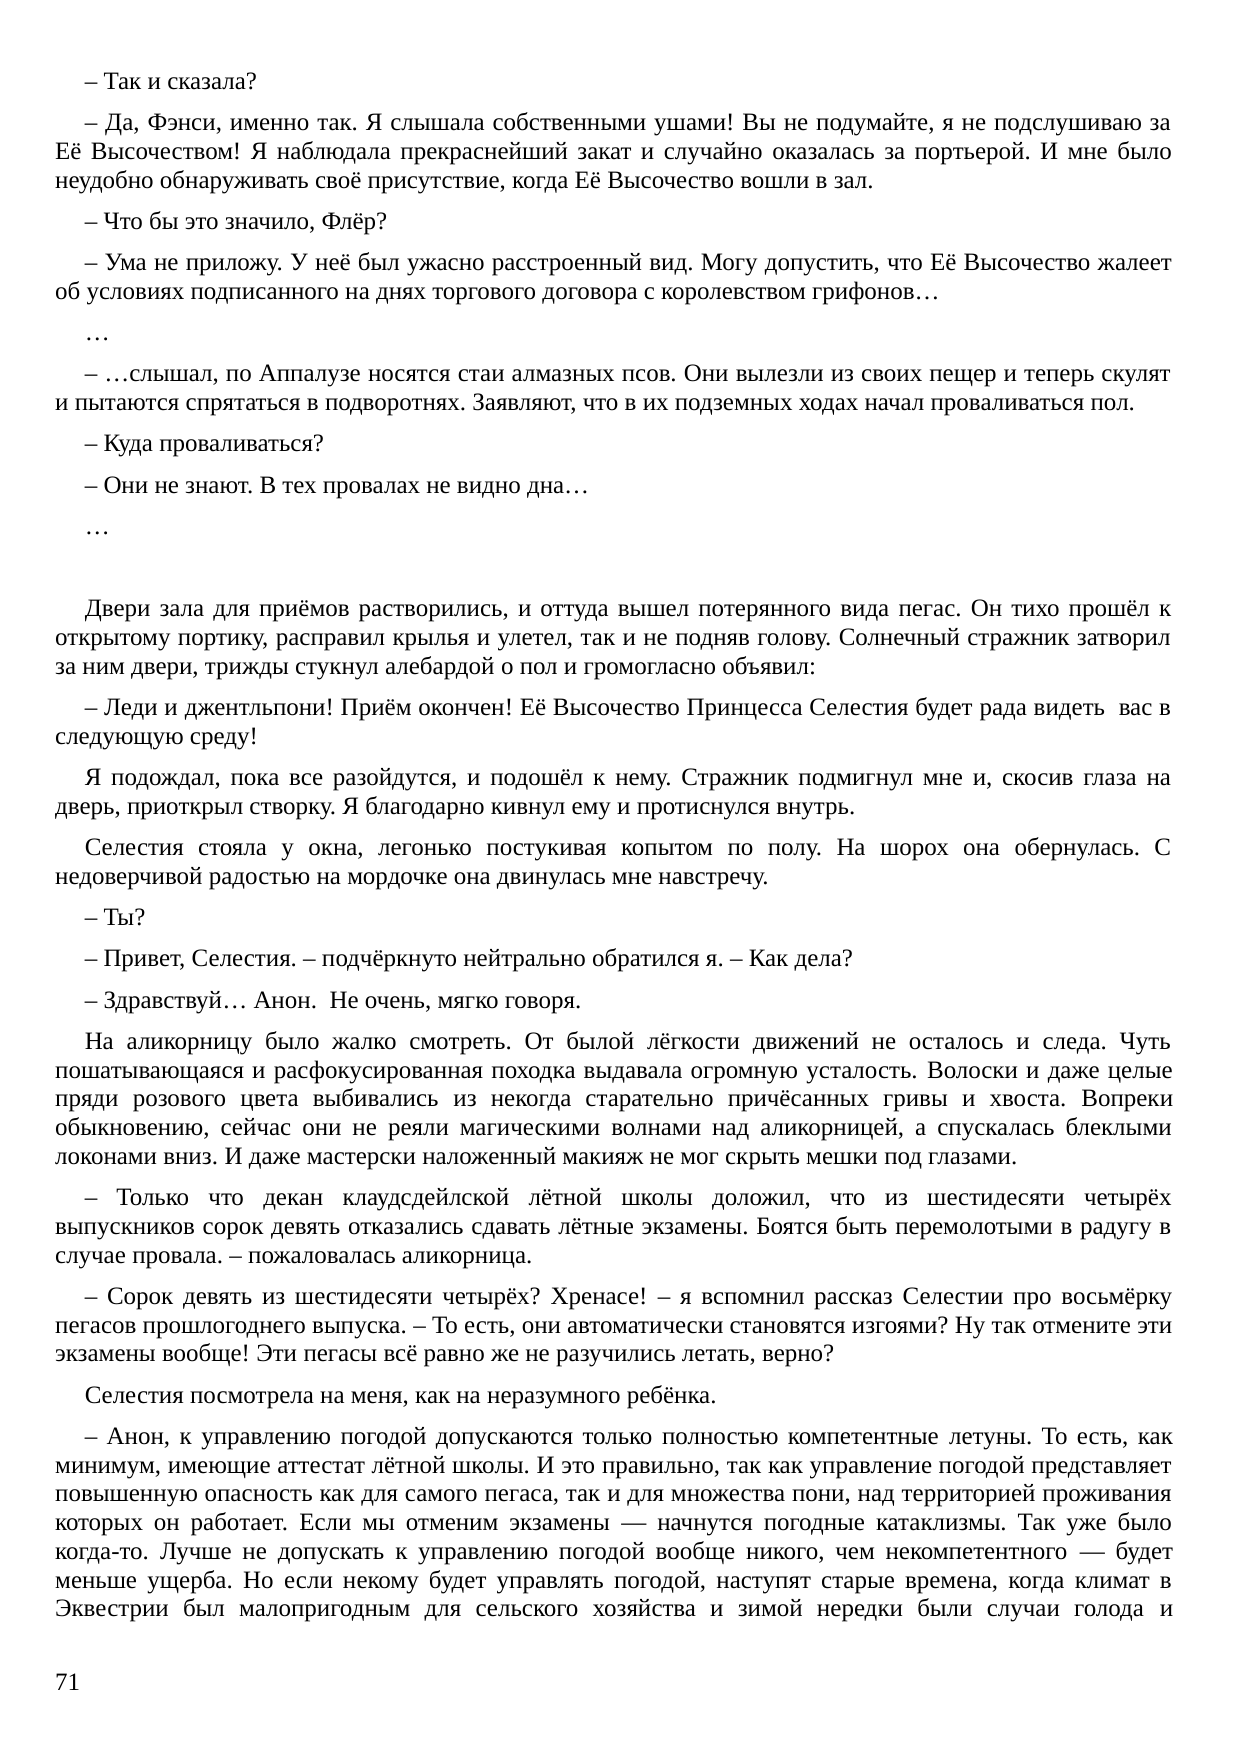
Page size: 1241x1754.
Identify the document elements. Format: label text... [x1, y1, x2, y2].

text Селестия посмотрела на меня, как на неразумного ребёнка. [55, 1380, 1173, 1408]
text Двери зала для приёмов растворились, и оттуда вышел потерянного вида пегас. Он тихо прошёл к открытому портику, расправил крылья и улетел, так и не подняв голову. Солнечный стражник затворил за ним двери, трижды стукнул алебардой о пол и громогласно объявил: [55, 593, 1173, 680]
text – Что бы это значило, Флёр? [55, 206, 1173, 235]
text – Леди и джентльпони! Приём окончен! Её Высочество Принцесса Селестия будет рада видеть вас в следующую среду! [55, 692, 1173, 750]
text – Так и сказала? [55, 66, 1173, 95]
text – Только что декан клаудсдейлской лётной школы доложил, что из шестидесяти четырёх выпускников сорок девять отказались сдавать лётные экзамены. Боятся быть перемолотыми в радугу в случае провала. – пожаловалась аликорница. [55, 1182, 1173, 1268]
text Я подождал, пока все разойдутся, и подошёл к нему. Стражник подмигнул мне и, скосив глаза на дверь, приоткрыл створку. Я благодарно кивнул ему и протиснулся внутрь. [55, 762, 1173, 820]
text – Ума не приложу. У неё был ужасно расстроенный вид. Могу допустить, что Её Высочество жалеет об условиях подписанного на днях торгового договора с королевством грифонов… [55, 247, 1173, 305]
text – Куда проваливаться? [55, 428, 1173, 457]
text – …слышал, по Аппалузе носятся стаи алмазных псов. Они вылезли из своих пещер и теперь скулят и пытаются спрятаться в подворотнях. Заявляют, что в их подземных ходах начал проваливаться пол. [55, 358, 1173, 416]
text – Привет, Селестия. – подчёркнуто нейтрально обратился я. – Как дела? [55, 943, 1173, 972]
text … [55, 511, 1173, 540]
text – Здравствуй… Анон. Не очень, мягко говоря. [55, 985, 1173, 1013]
text – Они не знают. В тех провалах не видно дна… [55, 470, 1173, 498]
text – Анон, к управлению погодой допускаются только полностью компетентные летуны. То есть, как минимум, имеющие аттестат лётной школы. И это правильно, так как управление погодой представляет повышенную опасность как для самого пегаса, так и для множества пони, над территорией проживания которых он работает. Если мы отменим экзамены — начнутся погодные катаклизмы. Так уже было когда-то. Лучше не допускать к управлению погодой вообще никого, чем некомпетентного — будет меньше ущерба. Но если некому будет управлять погодой, наступят старые времена, когда климат в Эквестрии был малопригодным для сельского хозяйства и зимой нередки были случаи голода и [55, 1421, 1173, 1622]
text – Ты? [55, 902, 1173, 931]
text … [55, 317, 1173, 346]
text – Сорок девять из шестидесяти четырёх? Хренасе! – я вспомнил рассказ Селестии про восьмёрку пегасов прошлогоднего выпуска. – То есть, они автоматически становятся изгоями? Ну так отмените эти экзамены вообще! Эти пегасы всё равно же не разучились летать, верно? [55, 1281, 1173, 1367]
text На аликорницу было жалко смотреть. От былой лёгкости движений не осталось и следа. Чуть пошатывающаяся и расфокусированная походка выдавала огромную усталость. Волоски и даже целые пряди розового цвета выбивались из некогда старательно причёсанных гривы и хвоста. Вопреки обыкновению, сейчас они не реяли магическими волнами над аликорницей, а спускалась блеклыми локонами вниз. И даже мастерски наложенный макияж не мог скрыть мешки под глазами. [55, 1026, 1173, 1170]
text – Да, Фэнси, именно так. Я слышала собственными ушами! Вы не подумайте, я не подслушиваю за Её Высочеством! Я наблюдала прекраснейший закат и случайно оказалась за портьерой. И мне было неудобно обнаруживать своё присутствие, когда Её Высочество вошли в зал. [55, 107, 1173, 193]
text Селестия стояла у окна, легонько постукивая копытом по полу. На шорох она обернулась. С недоверчивой радостью на мордочке она двинулась мне навстречу. [55, 832, 1173, 890]
